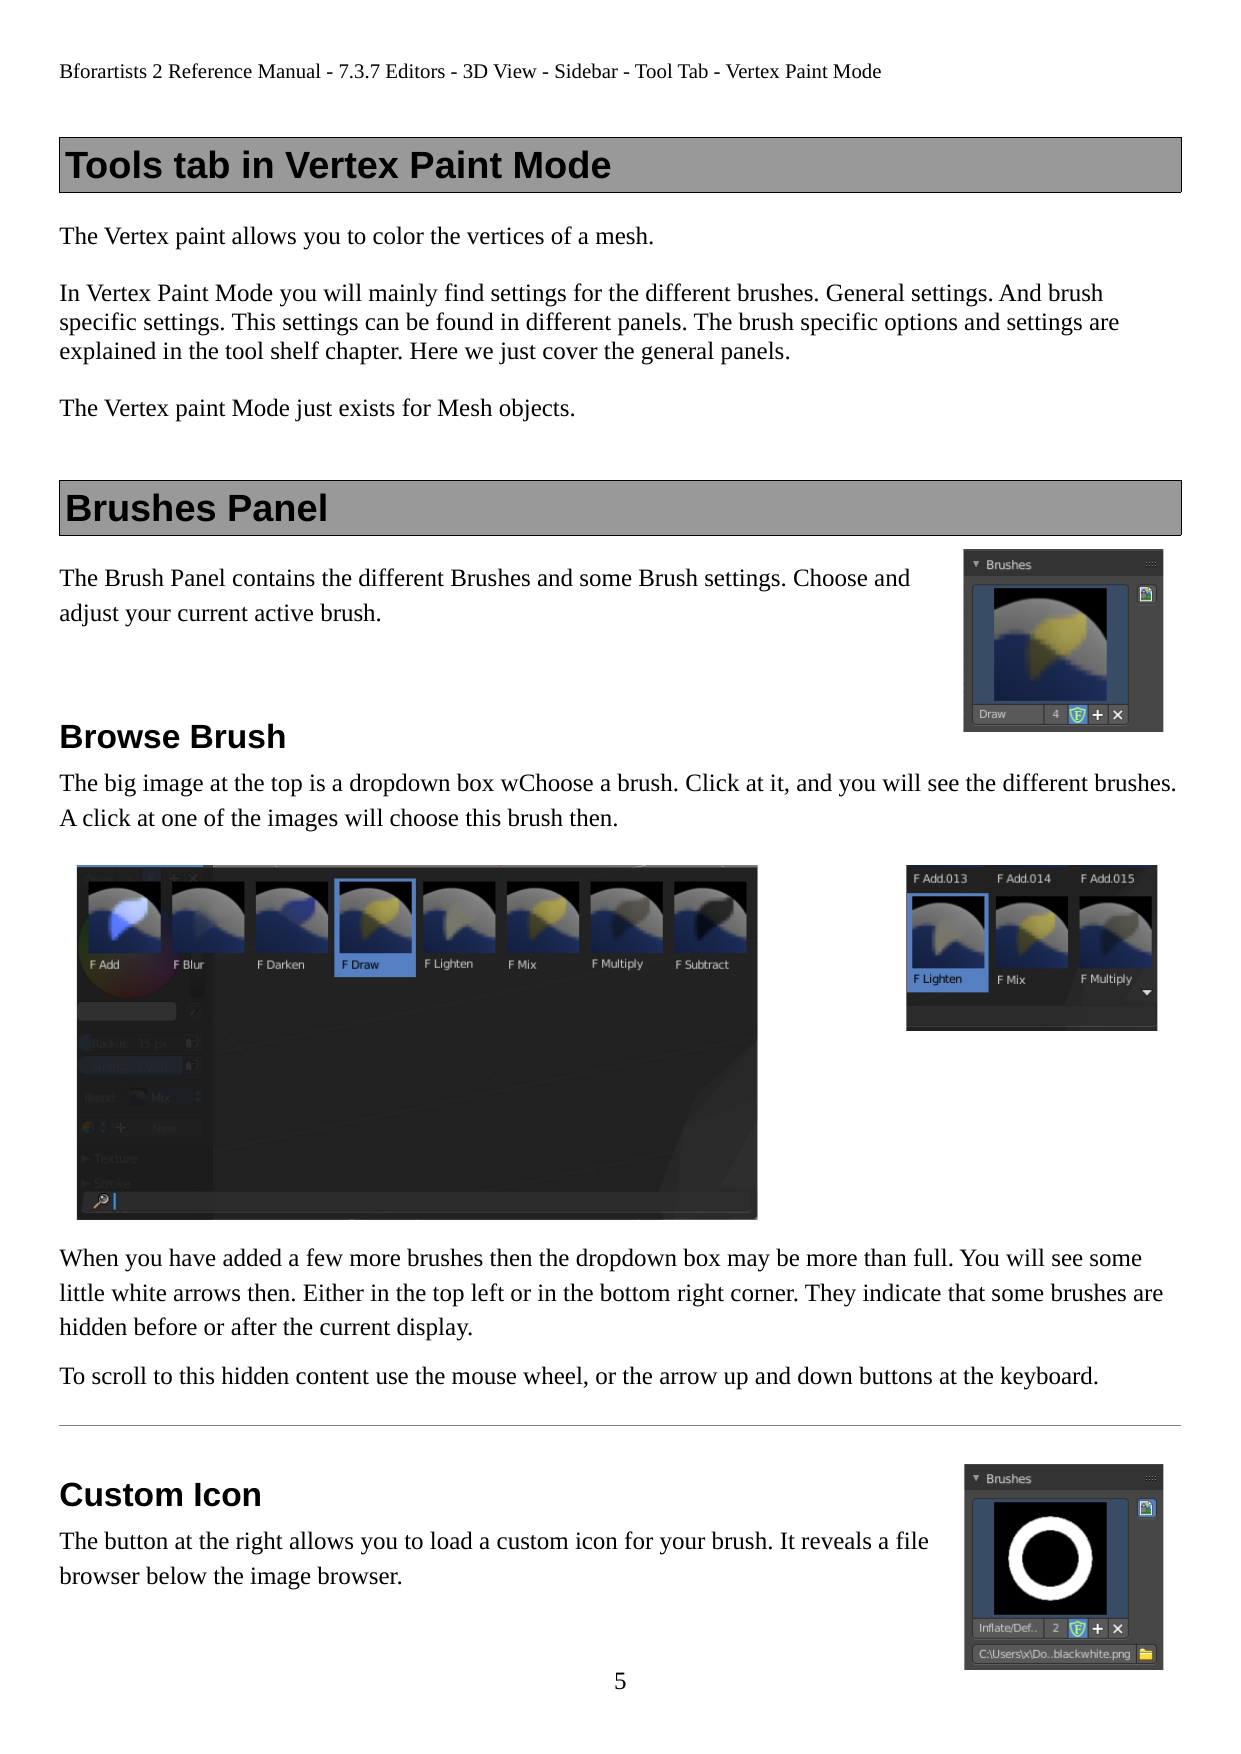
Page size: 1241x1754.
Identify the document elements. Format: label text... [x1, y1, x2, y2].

text The big image at the top is a dropdown box wChoose a brush. Click at it, and you will see the different brushes. A click at one of the images will choose this brush then. [59, 768, 1181, 831]
text In Vertex Paint Mode you will mainly find settings for the different brushes. General settings. And brush specific settings. This settings can be found in different panels. The brush specific options and settings are explained in the tool shelf chapter. Here we just cover the general panels. [59, 278, 1181, 364]
picture [906, 865, 1158, 1031]
text The button at the right allows you to load a custom icon for your brush. It reveals a file browser below the image browser. [59, 1526, 964, 1589]
text To scroll to this hidden content use the mouse wheel, or the arrow up and down buttons at the keyboard. [59, 1361, 1181, 1390]
subtitle [1164, 1475, 1181, 1514]
picture [76, 865, 758, 1220]
text The Brush Panel contains the different Brushes and some Brush settings. Choose and adjust your current active brush. [59, 563, 963, 627]
text The Vertex paint allows you to color the vertices of a mesh. [59, 221, 1181, 249]
table_header Brushes Panel [60, 481, 1181, 535]
subtitle Custom Icon [59, 1475, 964, 1514]
text The Vertex paint Mode just exists for Mesh objects. [59, 393, 1181, 422]
subtitle Browse Brush [59, 717, 1181, 756]
picture [963, 549, 1164, 732]
picture [964, 1464, 1164, 1670]
table_header Tools tab in Vertex Paint Mode [60, 138, 1181, 192]
text When you have added a few more brushes then the dropdown box may be more than full. You will see some little white arrows then. Either in the top left or in the bottom right corner. They indicate that some brushes are hidden before or after the current display. [59, 852, 1181, 1341]
